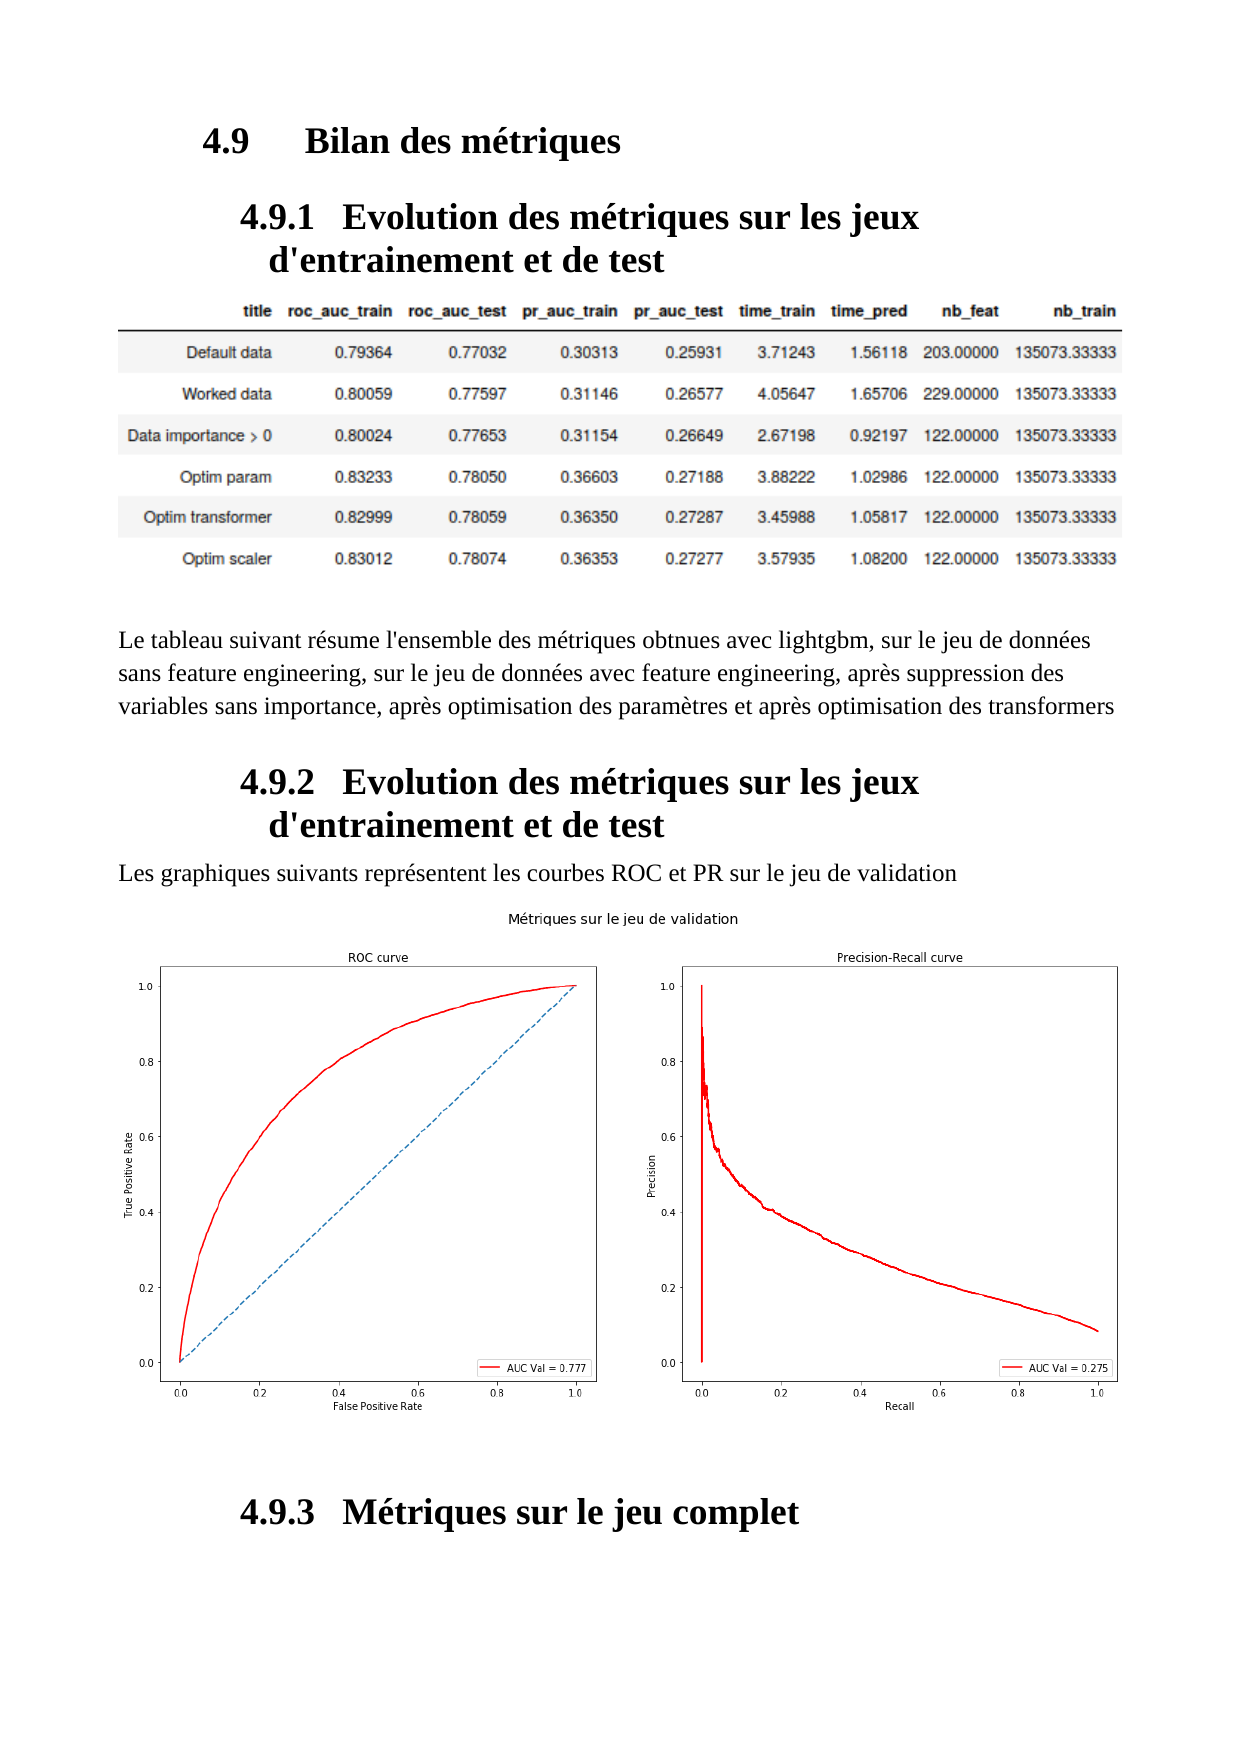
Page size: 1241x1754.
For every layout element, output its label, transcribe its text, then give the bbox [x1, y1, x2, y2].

text Le tableau suivant résume l'ensemble des métriques obtnues avec lightgbm, sur le jeu de données sans feature engineering, sur le jeu de données avec feature engineering, après suppression des variables sans importance, après optimisation des paramètres et après optimisation des transformers [118, 621, 1122, 719]
subtitle Métriques sur le jeu complet [231, 1489, 1122, 1532]
subtitle Bilan des métriques [193, 118, 1122, 161]
picture [118, 905, 1123, 1417]
text Les graphiques suivants représentent les courbes ROC et PR sur le jeu de validation [118, 858, 1122, 887]
picture [118, 293, 1123, 621]
subtitle Evolution des métriques sur les jeux d'entrainement et de test [231, 759, 1122, 846]
subtitle Evolution des métriques sur les jeux d'entrainement et de test [231, 194, 1122, 281]
